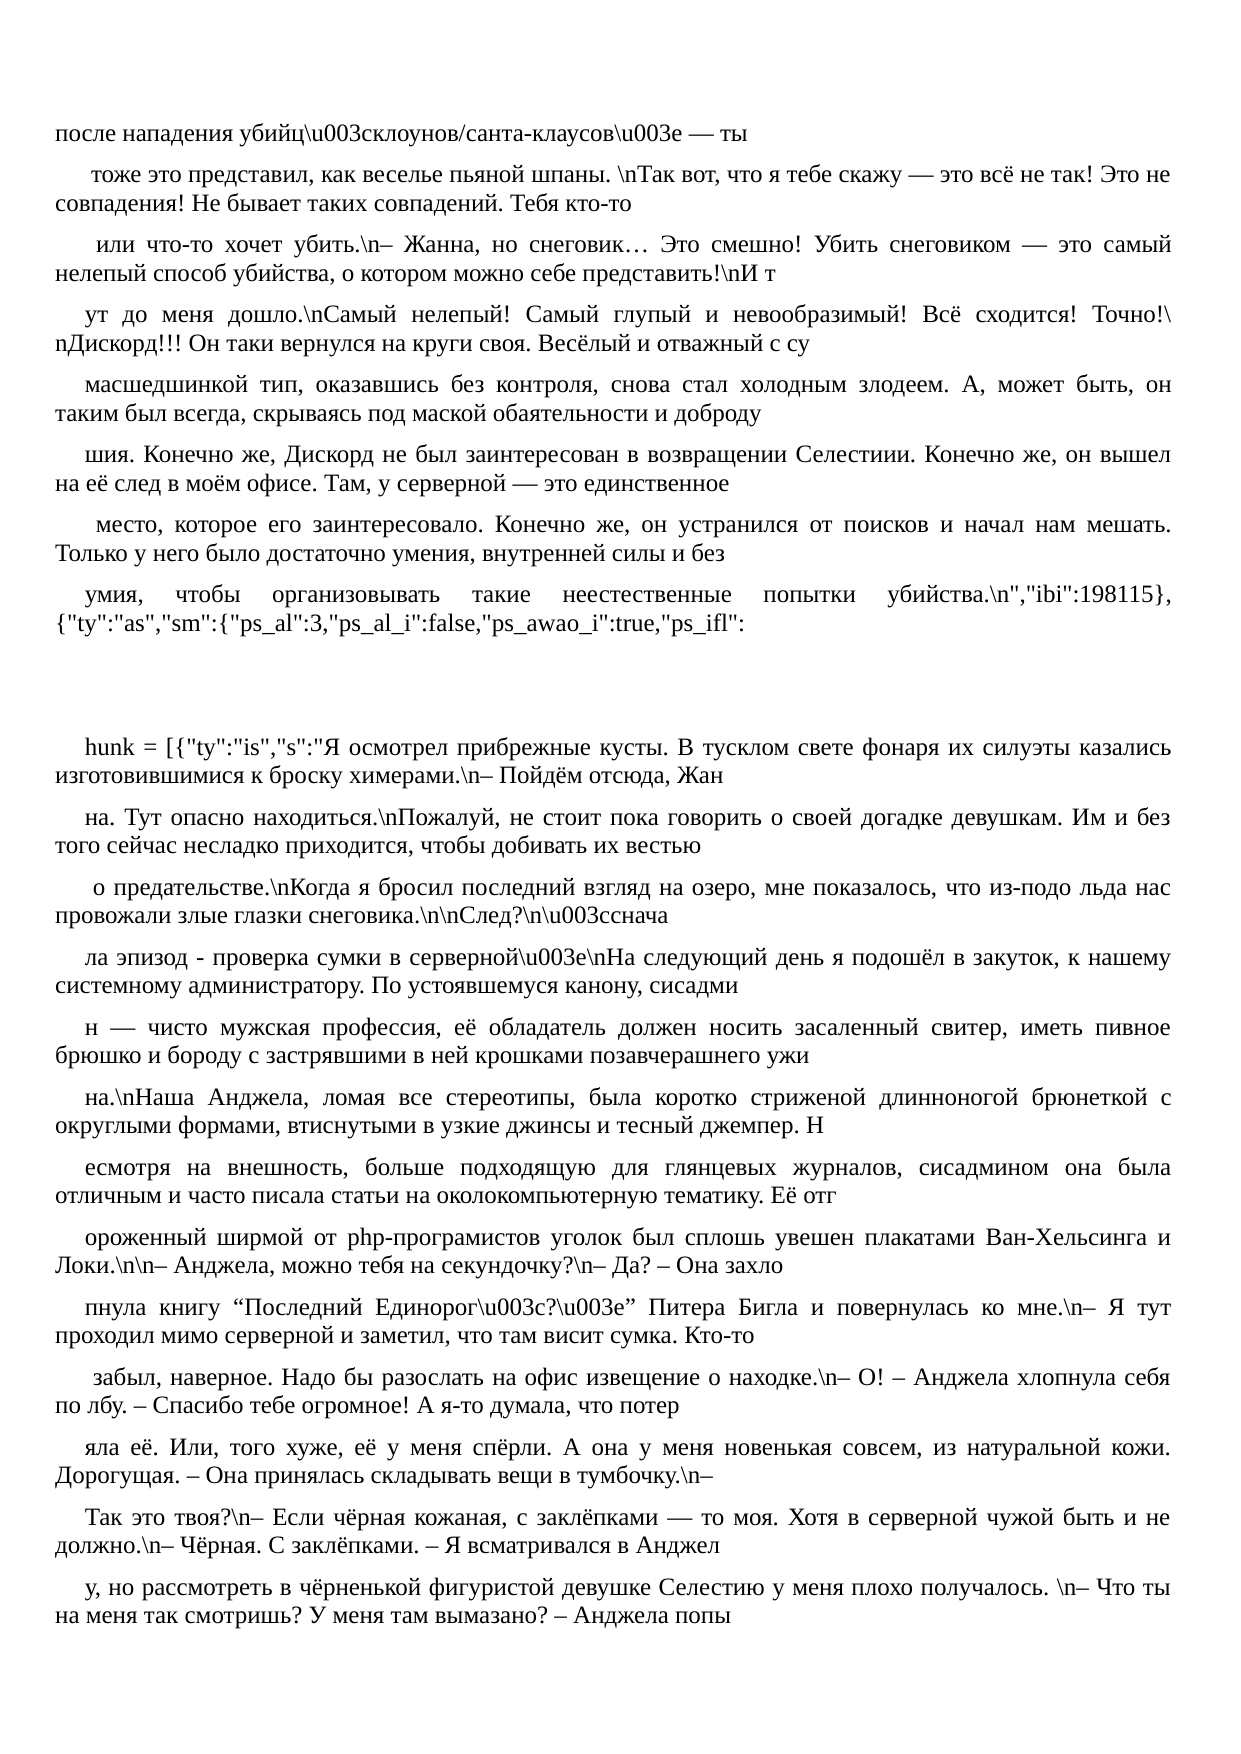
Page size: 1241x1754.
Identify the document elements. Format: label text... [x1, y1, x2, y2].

text у, но рассмотреть в чёрненькой фигуристой девушке Селестию у меня плохо получалось. \n– Что ты на меня так смотришь? У меня там вымазано? – Анджела попы [55, 1572, 1172, 1629]
text умия, чтобы организовывать такие неестественные попытки убийства.\n","ibi":198115},{"ty":"as","sm":{"ps_al":3,"ps_al_i":false,"ps_awao_i":true,"ps_ifl": [55, 579, 1172, 637]
text тоже это представил, как веселье пьяной шпаны. \nТак вот, что я тебе скажу — это всё не так! Это не совпадения! Не бывает таких совпадений. Тебя кто-то [55, 159, 1172, 217]
text масшедшинкой тип, оказавшись без контроля, снова стал холодным злодеем. А, может быть, он таким был всегда, скрываясь под маской обаятельности и доброду [55, 369, 1172, 427]
text яла её. Или, того хуже, её у меня спёрли. А она у меня новенькая совсем, из натуральной кожи. Дорогущая. – Она принялась складывать вещи в тумбочку.\n– [55, 1432, 1172, 1489]
text о предательстве.\nКогда я бросил последний взгляд на озеро, мне показалось, что из-подо льда нас провожали злые глазки снеговика.\n\nСлед?\n\u003cснача [55, 872, 1172, 929]
text на.\nНаша Анджела, ломая все стереотипы, была коротко стриженой длинноногой брюнеткой с округлыми формами, втиснутыми в узкие джинсы и тесный джемпер. Н [55, 1082, 1172, 1139]
text ла эпизод - проверка сумки в серверной\u003e\nНа следующий день я подошёл в закуток, к нашему системному администратору. По устоявшемуся канону, сисадми [55, 942, 1172, 999]
text забыл, наверное. Надо бы разослать на офис извещение о находке.\n– О! – Анджела хлопнула себя по лбу. – Спасибо тебе огромное! А я-то думала, что потер [55, 1362, 1172, 1419]
text или что-то хочет убить.\n– Жанна, но снеговик… Это смешно! Убить снеговиком — это самый нелепый способ убийства, о котором можно себе представить!\nИ т [55, 229, 1172, 287]
text шия. Конечно же, Дискорд не был заинтересован в возвращении Селестиии. Конечно же, он вышел на её след в моём офисе. Там, у серверной — это единственное [55, 439, 1172, 497]
text ороженный ширмой от php-програмистов уголок был сплошь увешен плакатами Ван-Хельсинга и Локи.\n\n– Анджела, можно тебя на секундочку?\n– Да? – Она захло [55, 1222, 1172, 1279]
text Так это твоя?\n– Если чёрная кожаная, с заклёпками — то моя. Хотя в серверной чужой быть и не должно.\n– Чёрная. С заклёпками. – Я всматривался в Анджел [55, 1502, 1172, 1559]
text hunk = [{"ty":"is","s":"Я осмотрел прибрежные кусты. В тусклом свете фонаря их силуэты казались изготовившимися к броску химерами.\n– Пойдём отсюда, Жан [55, 732, 1172, 789]
text после нападения убийц\u003cклоунов/санта-клаусов\u003e — ты [55, 118, 1172, 147]
text н — чисто мужская профессия, её обладатель должен носить засаленный свитер, иметь пивное брюшко и бороду с застрявшими в ней крошками позавчерашнего ужи [55, 1012, 1172, 1069]
text есмотря на внешность, больше подходящую для глянцевых журналов, сисадмином она была отличным и часто писала статьи на околокомпьютерную тематику. Её отг [55, 1152, 1172, 1209]
text место, которое его заинтересовало. Конечно же, он устранился от поисков и начал нам мешать. Только у него было достаточно умения, внутренней силы и без [55, 509, 1172, 567]
text на. Тут опасно находиться.\nПожалуй, не стоит пока говорить о своей догадке девушкам. Им и без того сейчас несладко приходится, чтобы добивать их вестью [55, 802, 1172, 859]
text ут до меня дошло.\nСамый нелепый! Самый глупый и невообразимый! Всё сходится! Точно!\nДискорд!!! Он таки вернулся на круги своя. Весёлый и отважный с су [55, 299, 1172, 357]
text пнула книгу “Последний Единорог\u003c?\u003e” Питера Бигла и повернулась ко мне.\n– Я тут проходил мимо серверной и заметил, что там висит сумка. Кто-то [55, 1292, 1172, 1349]
